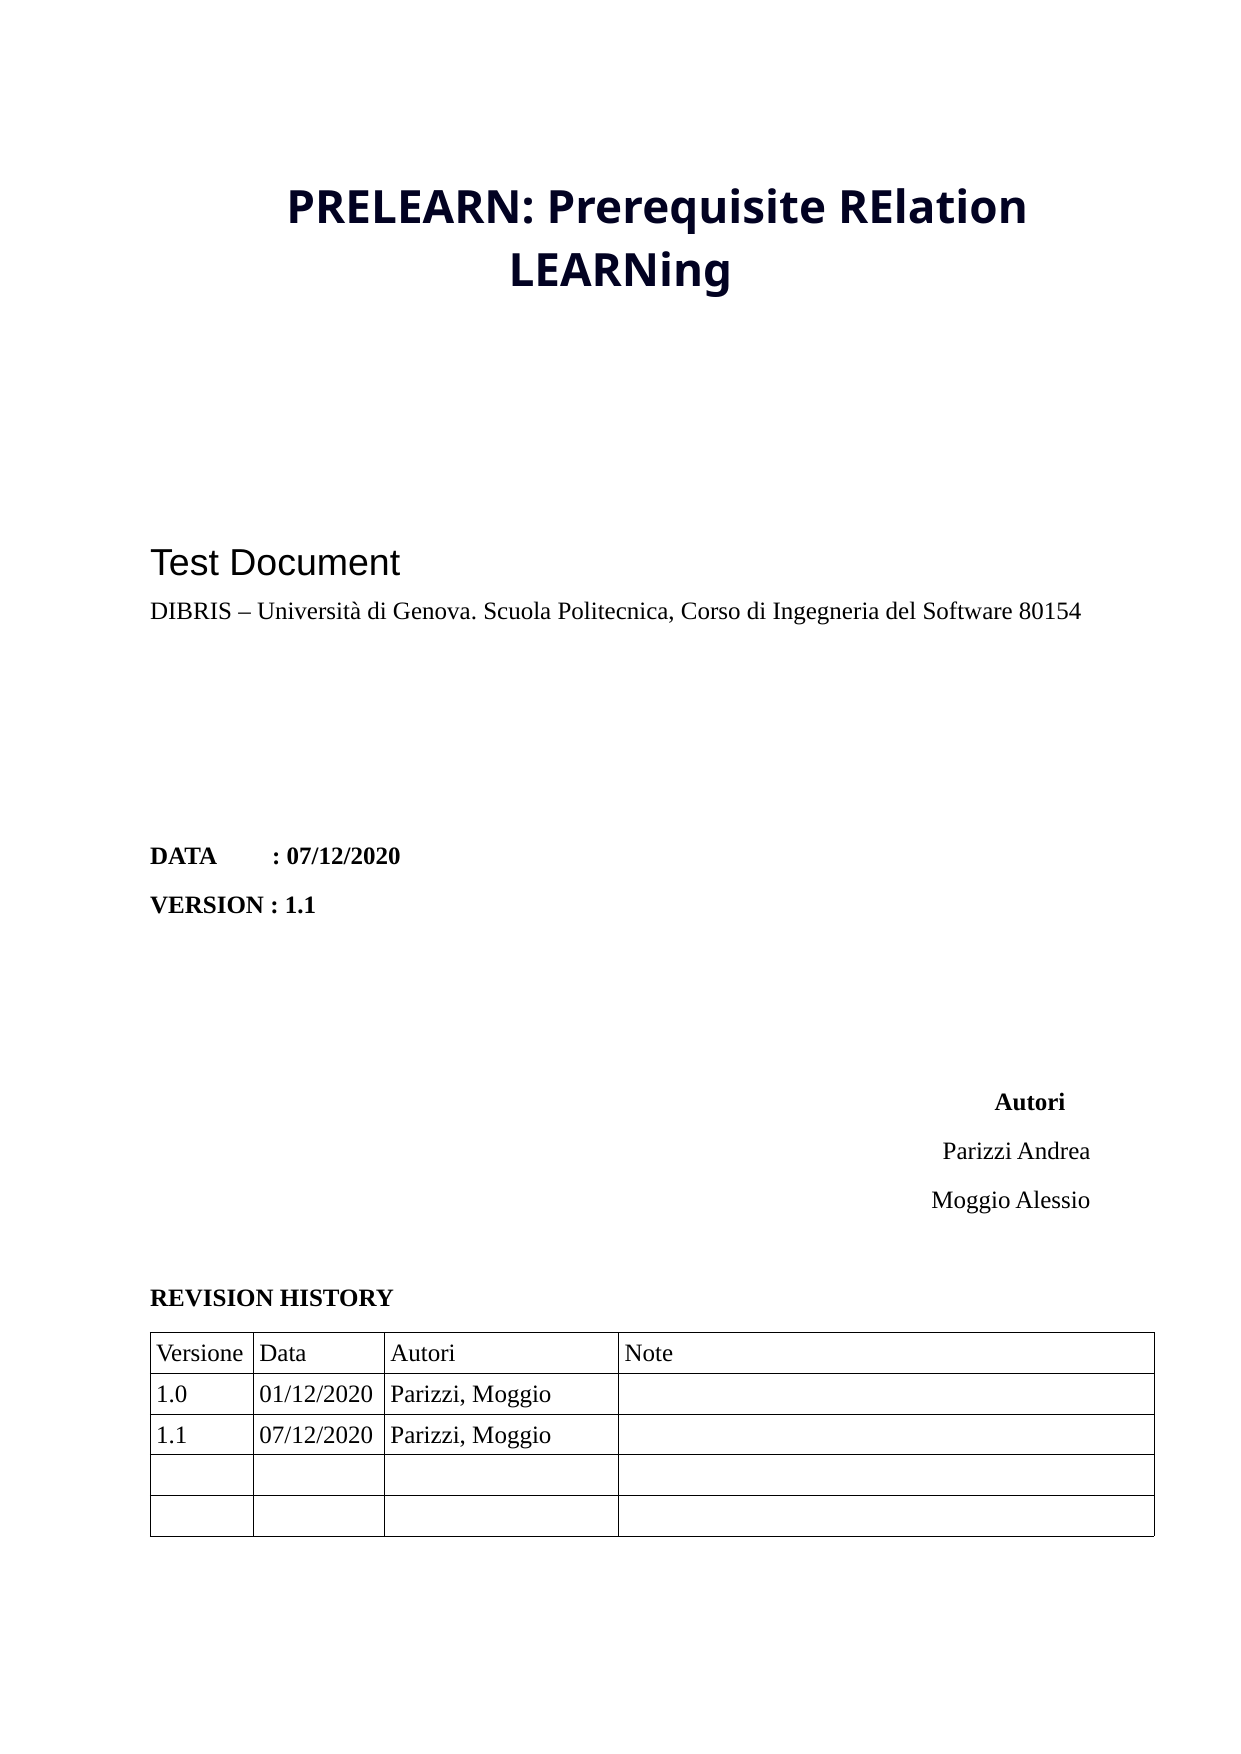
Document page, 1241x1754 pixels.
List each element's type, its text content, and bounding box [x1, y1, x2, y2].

table_cell [619, 1455, 1154, 1495]
table_cell [619, 1496, 1154, 1536]
text VERSION : 1.1 [150, 890, 1090, 919]
table_cell 1.1 [151, 1415, 253, 1454]
text Parizzi Andrea [150, 1136, 1090, 1164]
table_cell [385, 1455, 618, 1495]
text Moggio Alessio [150, 1185, 1090, 1213]
table_header Autori [385, 1333, 618, 1373]
text Autori [150, 1087, 1090, 1115]
table_cell [254, 1496, 384, 1536]
text DATA : 07/12/2020 [150, 841, 1090, 870]
table_cell Parizzi, Moggio [385, 1415, 618, 1454]
table_cell Parizzi, Moggio [385, 1374, 618, 1413]
text Test Document [150, 540, 1090, 583]
table_header Versione [151, 1333, 253, 1373]
table_cell 01/12/2020 [254, 1374, 384, 1413]
text REVISION HISTORY [150, 1283, 1090, 1312]
table_cell [151, 1496, 253, 1536]
table_cell [254, 1455, 384, 1495]
text PRELEARN: Prerequisite RElation LEARNing [150, 175, 1090, 300]
table_cell [151, 1455, 253, 1495]
table_header Data [254, 1333, 384, 1373]
table_cell 1.0 [151, 1374, 253, 1413]
table_cell [619, 1415, 1154, 1454]
table_cell [385, 1496, 618, 1536]
table_cell [619, 1374, 1154, 1413]
table_cell 07/12/2020 [254, 1415, 384, 1454]
text DIBRIS – Università di Genova. Scuola Politecnica, Corso di Ingegneria del Software 80154 [150, 596, 1090, 625]
table_header Note [619, 1333, 1154, 1373]
